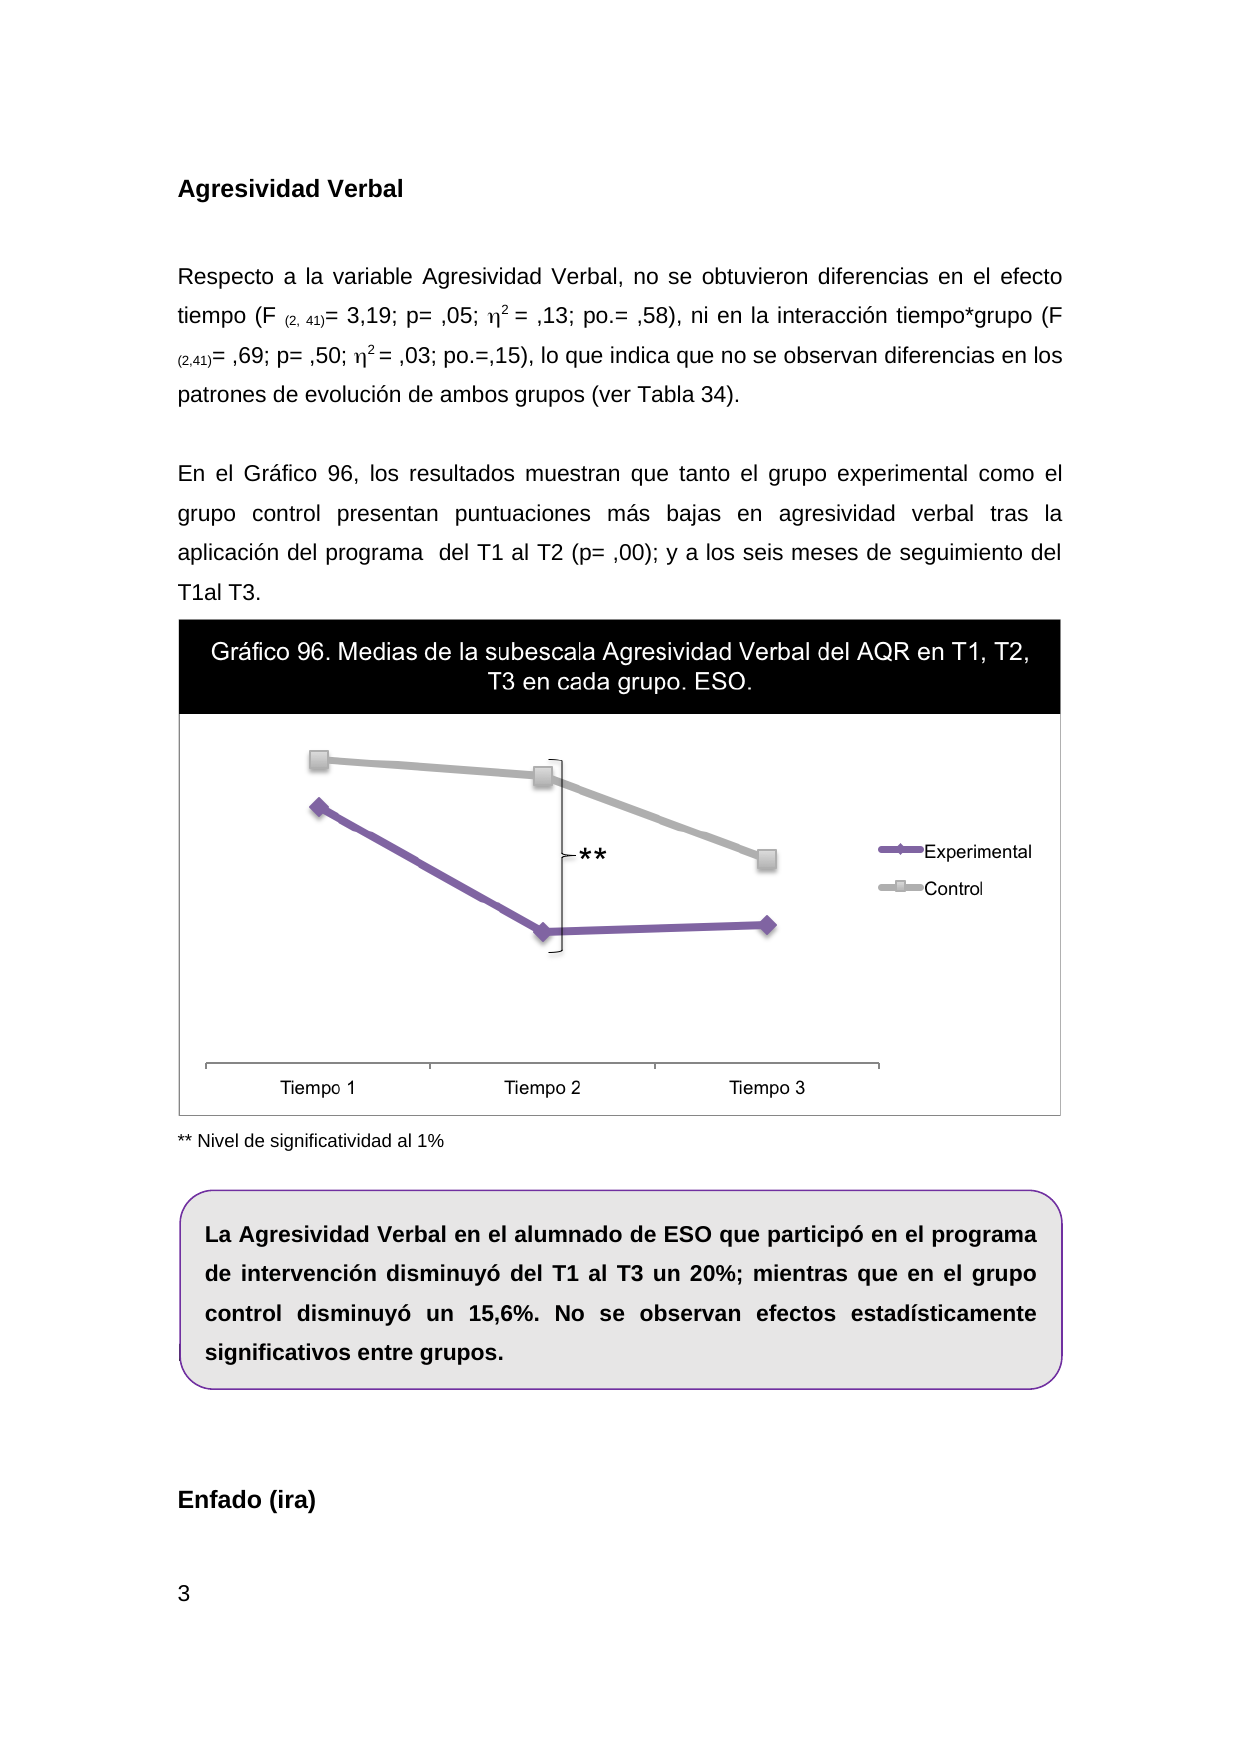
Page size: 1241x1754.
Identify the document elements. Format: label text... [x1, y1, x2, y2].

text Respecto a la variable Agresividad Verbal, no se obtuvieron diferencias en el efecto tiempo (F (2, 41)= 3,19; p= ,05; 2 = ,13; po.= ,58), ni en la interacción tiempo*grupo (F (2,41)= ,69; p= ,50; 2 = ,03; po.=,15), lo que indica que no se observan diferencias en los patrones de evolución de ambos grupos (ver Tabla 34). [177, 263, 1063, 408]
subtitle Agresividad Verbal [177, 174, 1063, 203]
subtitle Enfado (ira) [177, 1486, 1063, 1514]
text En el Gráfico 96, los resultados muestran que tanto el grupo experimental como el grupo control presentan puntuaciones más bajas en agresividad verbal tras la aplicación del programa del T1 al T2 (p= ,00); y a los seis meses de seguimiento del T1al T3. [177, 460, 1063, 605]
text ** Nivel de significatividad al 1% [177, 1130, 1063, 1152]
picture [178, 619, 1061, 1116]
